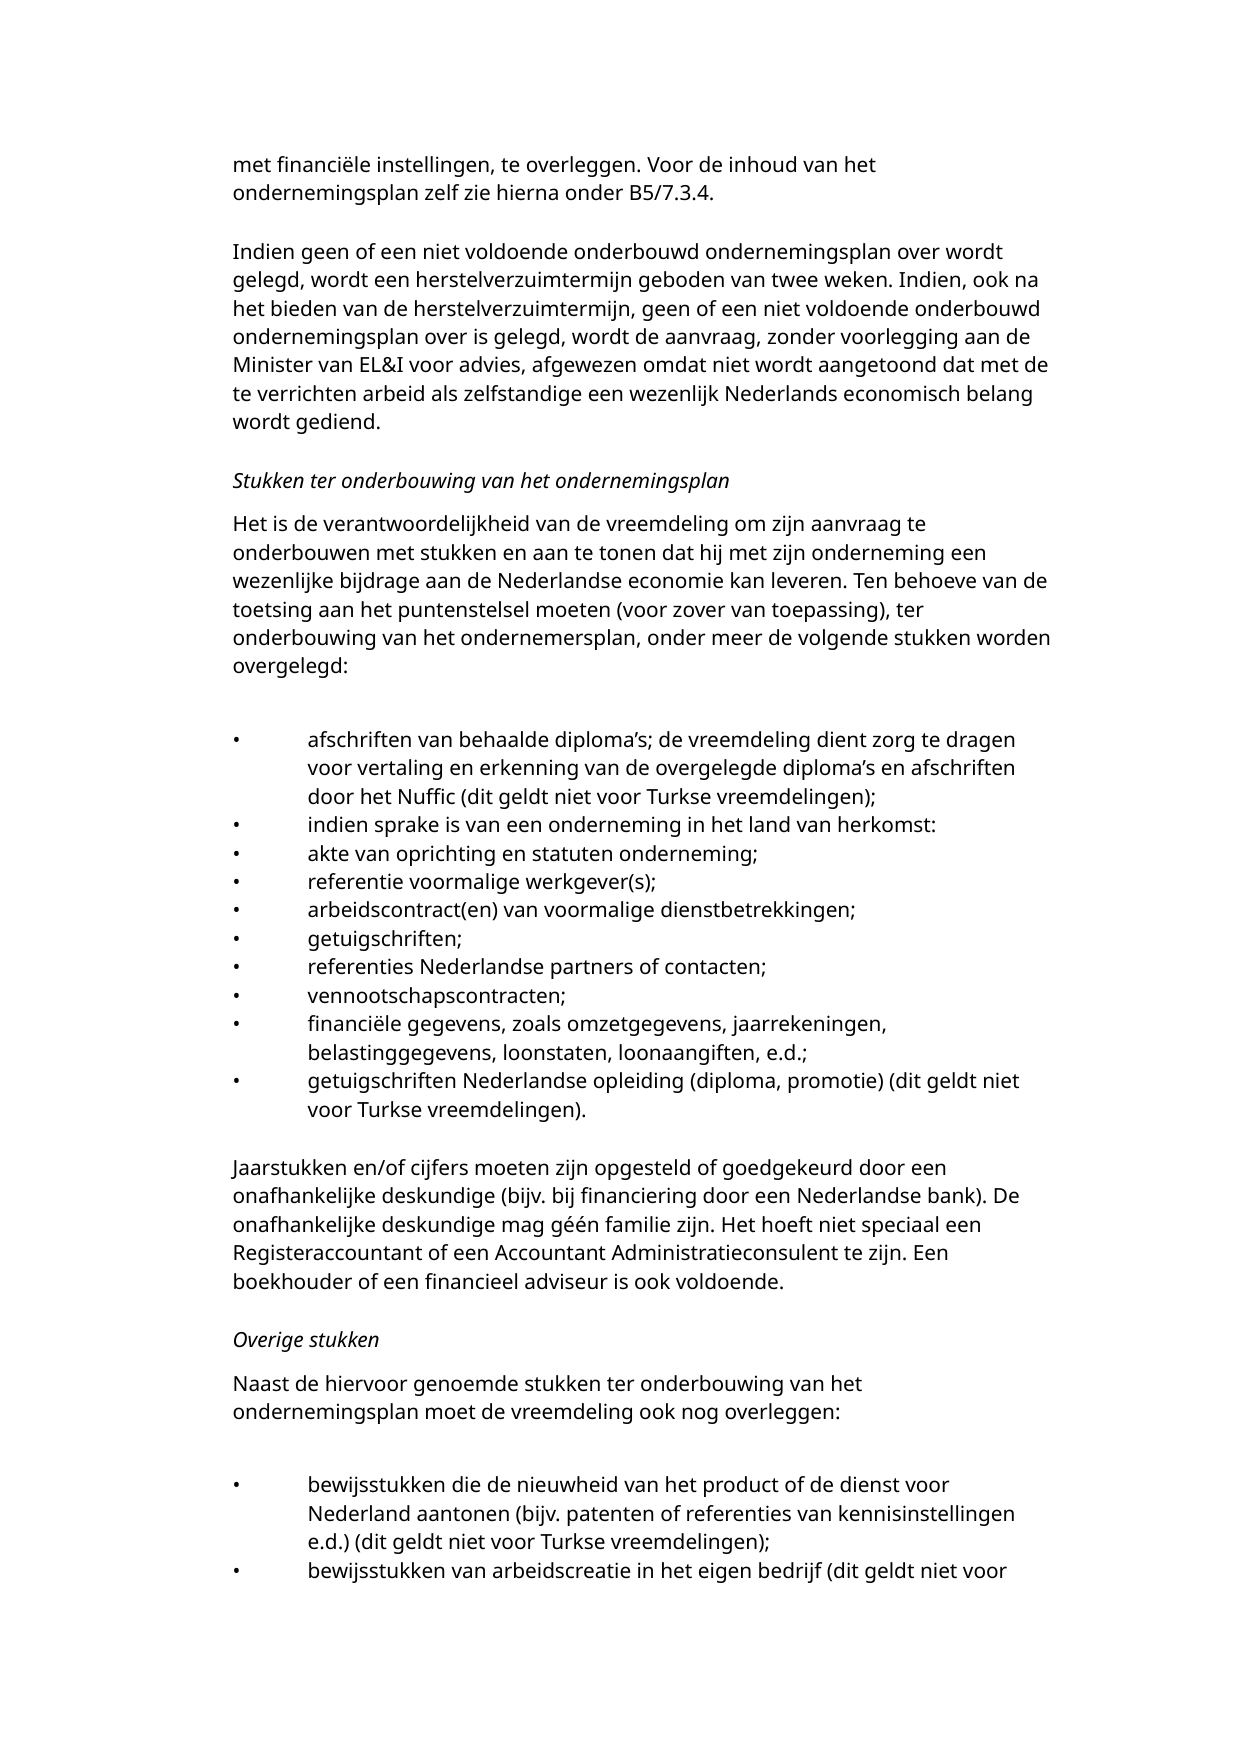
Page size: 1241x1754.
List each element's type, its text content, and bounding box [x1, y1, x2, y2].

text Indien geen of een niet voldoende onderbouwd ondernemingsplan over wordt gelegd, wordt een herstelverzuimtermijn geboden van twee weken. Indien, ook na het bieden van de herstelverzuimtermijn, geen of een niet voldoende onderbouwd ondernemingsplan over is gelegd, wordt de aanvraag, zonder voorlegging aan de Minister van EL&I voor advies, afgewezen omdat niet wordt aangetoond dat met de te verrichten arbeid als zelfstandige een wezenlijk Nederlands economisch belang wordt gediend. [232, 237, 1053, 436]
text Stukken ter onderbouwing van het ondernemingsplan [232, 466, 1053, 494]
list financiële gegevens, zoals omzetgegevens, jaarrekeningen, belastinggegevens, loonstaten, loonaangiften, e.d.; [232, 1009, 1053, 1066]
list afschriften van behaalde diploma’s; de vreemdeling dient zorg te dragen voor vertaling en erkenning van de overgelegde diploma’s en afschriften door het Nuffic (dit geldt niet voor Turkse vreemdelingen); [232, 725, 1053, 810]
text met financiële instellingen, te overleggen. Voor de inhoud van het ondernemingsplan zelf zie hierna onder B5/7.3.4. [232, 150, 1053, 207]
list bewijsstukken die de nieuwheid van het product of de dienst voor Nederland aantonen (bijv. patenten of referenties van kennisinstellingen e.d.) (dit geldt niet voor Turkse vreemdelingen); [232, 1471, 1053, 1556]
text Overige stukken [232, 1325, 1053, 1354]
text Jaarstukken en/of cijfers moeten zijn opgesteld of goedgekeurd door een onafhankelijke deskundige (bijv. bij financiering door een Nederlandse bank). De onafhankelijke deskundige mag géén familie zijn. Het hoeft niet speciaal een Registeraccountant of een Accountant Administratieconsulent te zijn. Een boekhouder of een financieel adviseur is ook voldoende. [232, 1153, 1053, 1295]
list indien sprake is van een onderneming in het land van herkomst: [232, 810, 1053, 839]
list bewijsstukken van arbeidscreatie in het eigen bedrijf (dit geldt niet voor [232, 1556, 1053, 1584]
list referenties Nederlandse partners of contacten; [232, 952, 1053, 981]
text Naast de hiervoor genoemde stukken ter onderbouwing van het ondernemingsplan moet de vreemdeling ook nog overleggen: [232, 1369, 1053, 1426]
text Het is de verantwoordelijkheid van de vreemdeling om zijn aanvraag te onderbouwen met stukken en aan te tonen dat hij met zijn onderneming een wezenlijke bijdrage aan de Nederlandse economie kan leveren. Ten behoeve van de toetsing aan het puntenstelsel moeten (voor zover van toepassing), ter onderbouwing van het ondernemersplan, onder meer de volgende stukken worden overgelegd: [232, 509, 1053, 680]
list referentie voormalige werkgever(s); [232, 867, 1053, 896]
list akte van oprichting en statuten onderneming; [232, 839, 1053, 867]
list arbeidscontract(en) van voormalige dienstbetrekkingen; [232, 896, 1053, 924]
list getuigschriften; [232, 924, 1053, 952]
list vennootschapscontracten; [232, 981, 1053, 1009]
list getuigschriften Nederlandse opleiding (diploma, promotie) (dit geldt niet voor Turkse vreemdelingen). [232, 1066, 1053, 1123]
